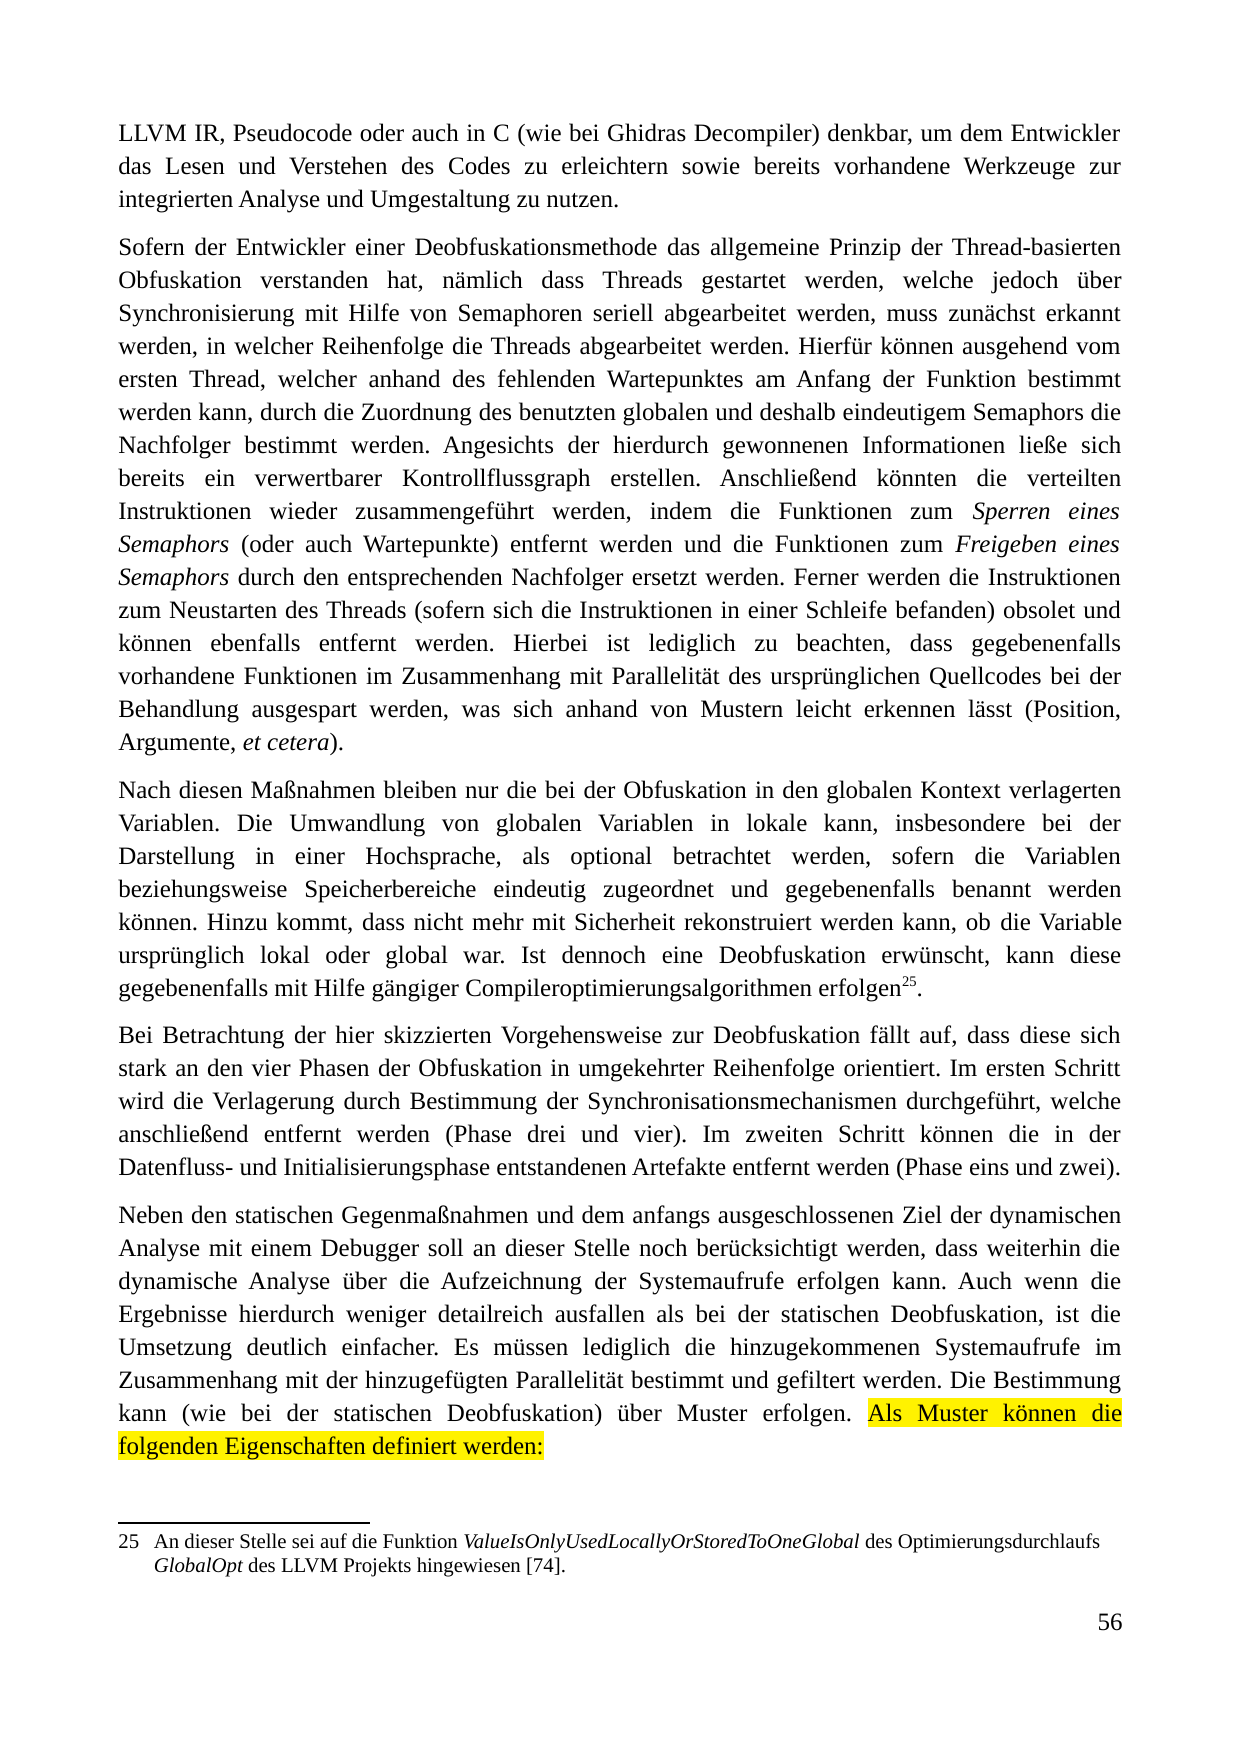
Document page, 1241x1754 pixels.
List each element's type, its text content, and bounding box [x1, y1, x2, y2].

text Neben den statischen Gegenmaßnahmen und dem anfangs ausgeschlossenen Ziel der dynamischen Analyse mit einem Debugger soll an dieser Stelle noch berücksichtigt werden, dass weiterhin die dynamische Analyse über die Aufzeichnung der Systemaufrufe erfolgen kann. Auch wenn die Ergebnisse hierdurch weniger detailreich ausfallen als bei der statischen Deobfuskation, ist die Umsetzung deutlich einfacher. Es müssen lediglich die hinzugekommenen Systemaufrufe im Zusammenhang mit der hinzugefügten Parallelität bestimmt und gefiltert werden. Die Bestimmung kann (wie bei der statischen Deobfuskation) über Muster erfolgen. Als Muster können die folgenden Eigenschaften definiert werden: [118, 1200, 1122, 1460]
text LLVM IR, Pseudocode oder auch in C (wie bei Ghidras Decompiler) denkbar, um dem Entwickler das Lesen und Verstehen des Codes zu erleichtern sowie bereits vorhandene Werkzeuge zur integrierten Analyse und Umgestaltung zu nutzen. [118, 118, 1122, 213]
text Bei Betrachtung der hier skizzierten Vorgehensweise zur Deobfuskation fällt auf, dass diese sich stark an den vier Phasen der Obfuskation in umgekehrter Reihenfolge orientiert. Im ersten Schritt wird die Verlagerung durch Bestimmung der Synchronisationsmechanismen durchgeführt, welche anschließend entfernt werden (Phase drei und vier). Im zweiten Schritt können die in der Datenfluss- und Initialisierungsphase entstandenen Artefakte entfernt werden (Phase eins und zwei). [118, 1020, 1122, 1181]
text Sofern der Entwickler einer Deobfuskationsmethode das allgemeine Prinzip der Thread-basierten Obfuskation verstanden hat, nämlich dass Threads gestartet werden, welche jedoch über Synchronisierung mit Hilfe von Semaphoren seriell abgearbeitet werden, muss zunächst erkannt werden, in welcher Reihenfolge die Threads abgearbeitet werden. Hierfür können ausgehend vom ersten Thread, welcher anhand des fehlenden Wartepunktes am Anfang der Funktion bestimmt werden kann, durch die Zuordnung des benutzten globalen und deshalb eindeutigem Semaphors die Nachfolger bestimmt werden. Angesichts der hierdurch gewonnenen Informationen ließe sich bereits ein verwertbarer Kontrollflussgraph erstellen. Anschließend könnten die verteilten Instruktionen wieder zusammengeführt werden, indem die Funktionen zum Sperren eines Semaphors (oder auch Wartepunkte) entfernt werden und die Funktionen zum Freigeben eines Semaphors durch den entsprechenden Nachfolger ersetzt werden. Ferner werden die Instruktionen zum Neustarten des Threads (sofern sich die Instruktionen in einer Schleife befanden) obsolet und können ebenfalls entfernt werden. Hierbei ist lediglich zu beachten, dass gegebenenfalls vorhandene Funktionen im Zusammenhang mit Parallelität des ursprünglichen Quellcodes bei der Behandlung ausgespart werden, was sich anhand von Mustern leicht erkennen lässt (Position, Argumente, et cetera). [118, 232, 1122, 756]
text Nach diesen Maßnahmen bleiben nur die bei der Obfuskation in den globalen Kontext verlagerten Variablen. Die Umwandlung von globalen Variablen in lokale kann, insbesondere bei der Darstellung in einer Hochsprache, als optional betrachtet werden, sofern die Variablen beziehungsweise Speicherbereiche eindeutig zugeordnet und gegebenenfalls benannt werden können. Hinzu kommt, dass nicht mehr mit Sicherheit rekonstruiert werden kann, ob die Variable ursprünglich lokal oder global war. Ist dennoch eine Deobfuskation erwünscht, kann diese gegebenenfalls mit Hilfe gängiger Compileroptimierungsalgorithmen erfolgen. [118, 775, 1122, 1002]
text An dieser Stelle sei auf die Funktion ValueIsOnlyUsedLocallyOrStoredToOneGlobal des Optimierungsdurchlaufs GlobalOpt des LLVM Projekts hingewiesen [74]. [118, 1529, 1122, 1577]
